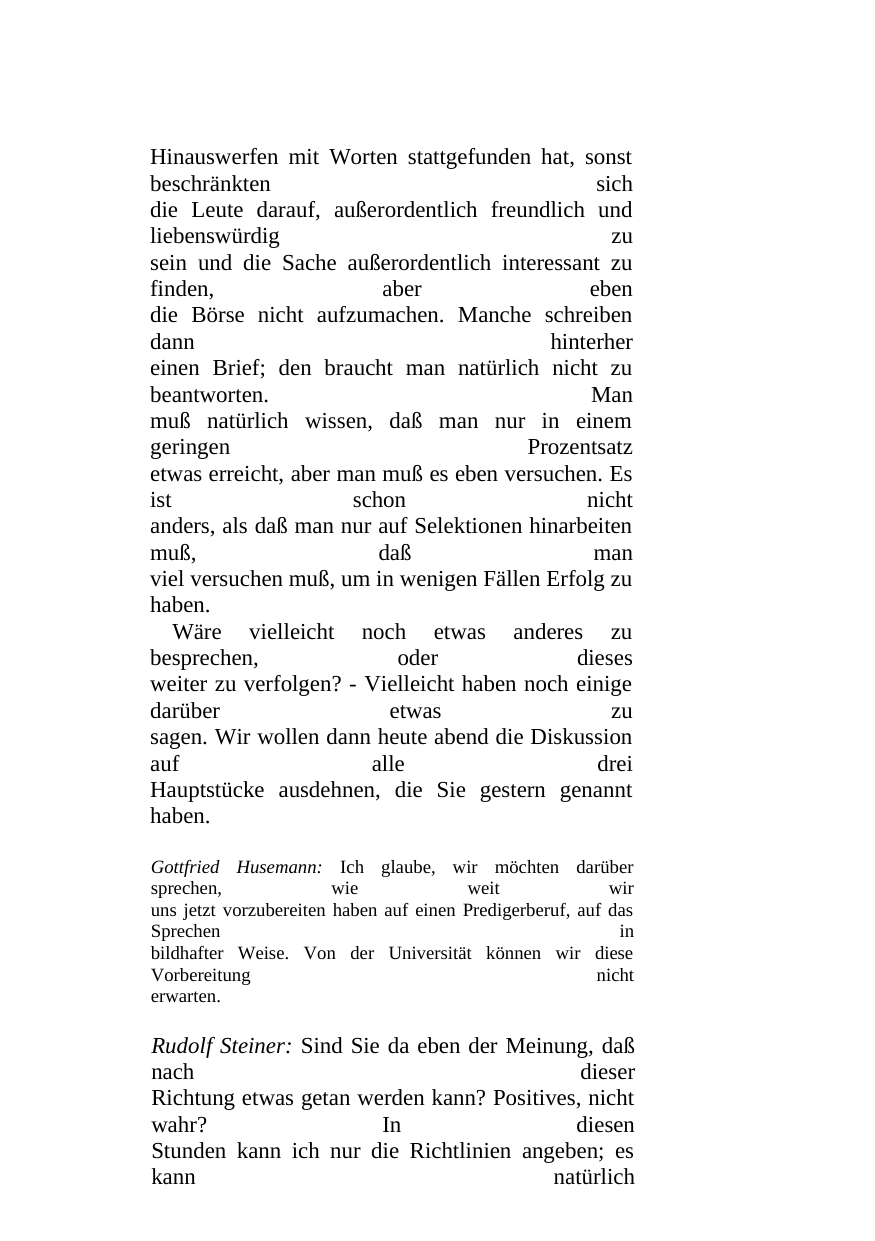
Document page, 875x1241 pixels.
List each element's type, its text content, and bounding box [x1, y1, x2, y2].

text Gottfried Husemann: Ich glaube, wir möchten darüber sprechen, wie weit wir uns jetzt vorzubereiten haben auf einen Predigerberuf, auf das Sprechen in bildhafter Weise. Von der Universität können wir diese Vorbereitung nicht erwarten. [151, 856, 634, 1007]
text Rudolf Steiner: Sind Sie da eben der Meinung, daß nach dieser Richtung etwas getan werden kann? Positives, nicht wahr? In diesen Stunden kann ich nur die Richtlinien angeben; es kann natürlich [151, 1032, 635, 1190]
text Hinauswerfen mit Worten stattgefunden hat, sonst beschränkten sich die Leute darauf, außerordentlich freundlich und liebenswürdig zu sein und die Sache außerordentlich interessant zu finden, aber eben die Börse nicht aufzumachen. Manche schreiben dann hinterher einen Brief; den braucht man natürlich nicht zu beantworten. Man muß natürlich wissen, daß man nur in einem geringen Prozentsatz etwas erreicht, aber man muß es eben versuchen. Es ist schon nicht anders, als daß man nur auf Selektionen hinarbeiten muß, daß man viel versuchen muß, um in wenigen Fällen Erfolg zu haben. [150, 143, 633, 618]
text Wäre vielleicht noch etwas anderes zu besprechen, oder dieses weiter zu verfolgen? - Vielleicht haben noch einige darüber etwas zu sagen. Wir wollen dann heute abend die Diskussion auf alle drei Hauptstücke ausdehnen, die Sie gestern genannt haben. [150, 618, 633, 829]
